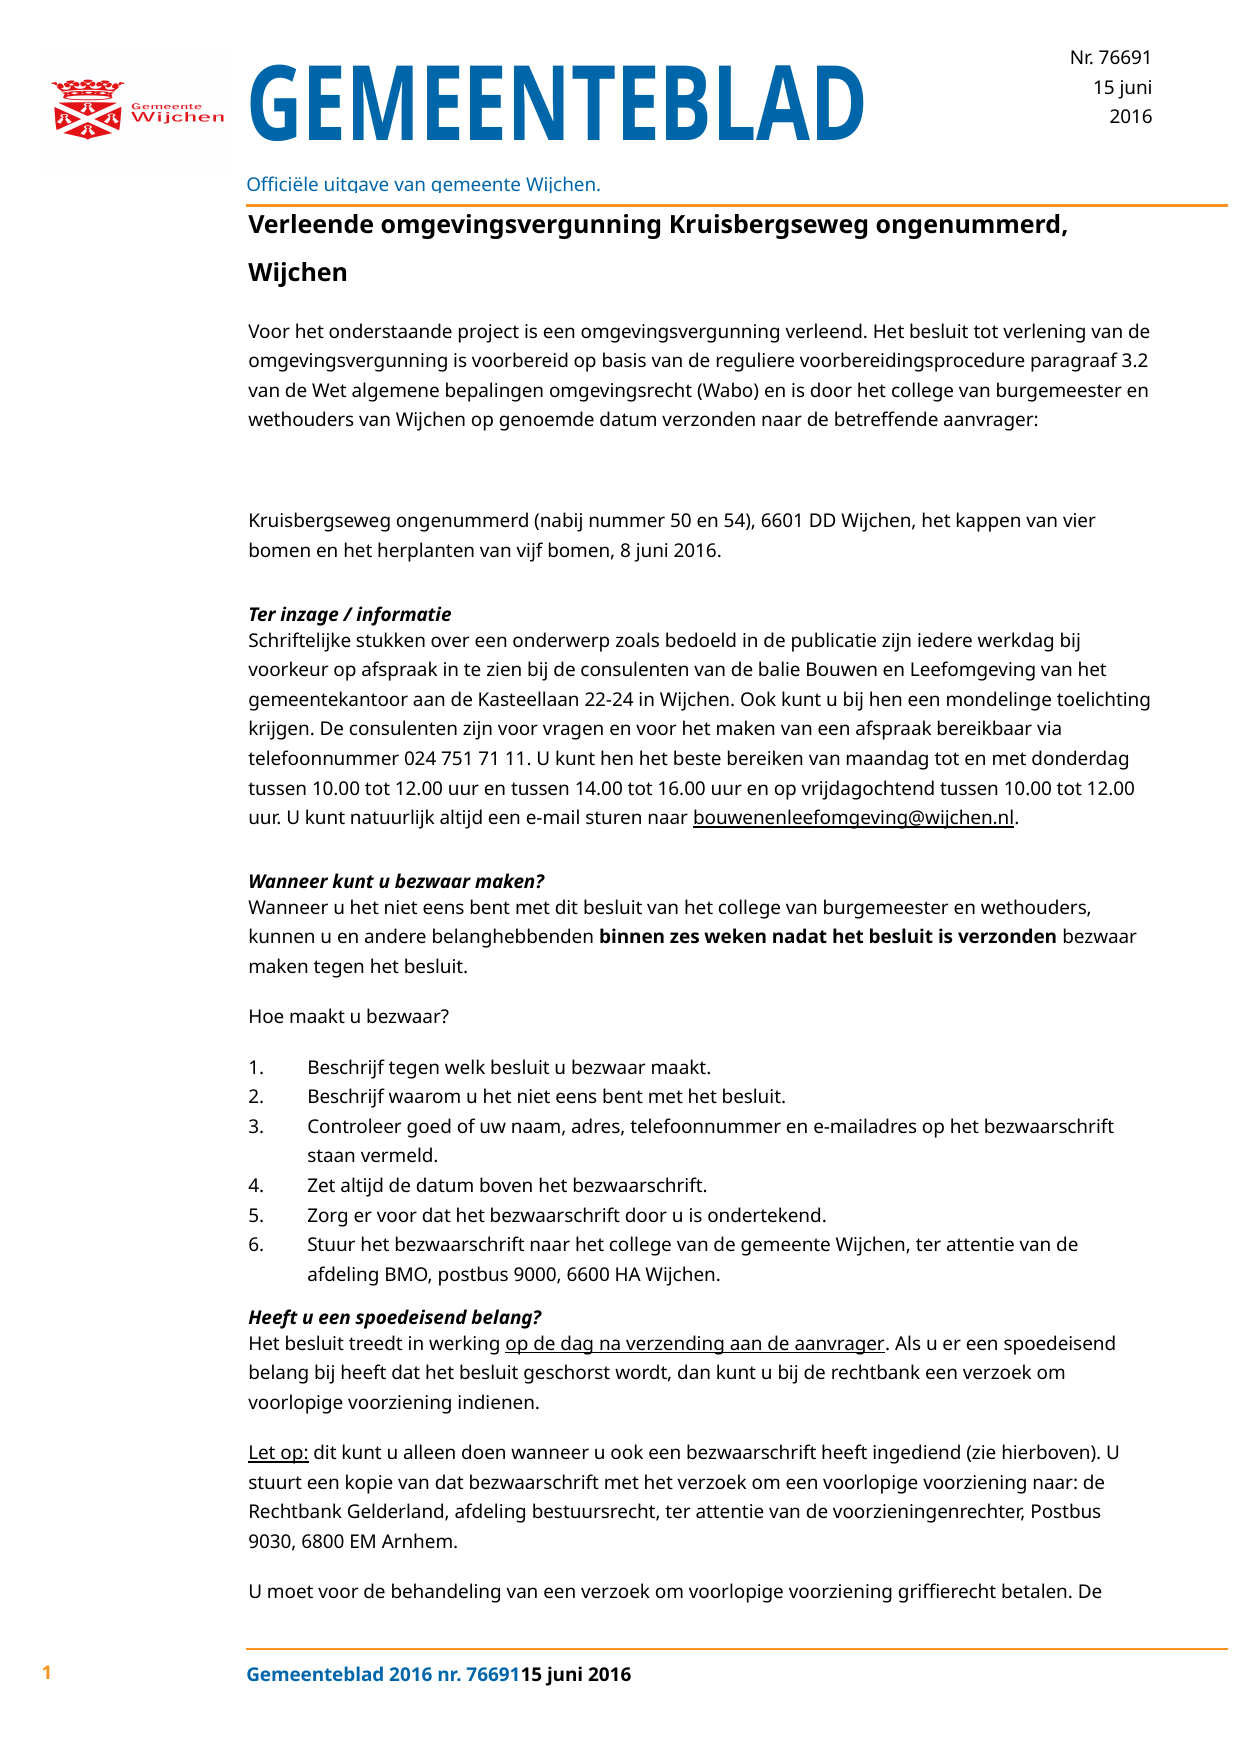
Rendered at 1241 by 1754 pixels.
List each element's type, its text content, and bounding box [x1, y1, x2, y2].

text Let op: dit kunt u alleen doen wanneer u ook een bezwaarschrift heeft ingediend (zie hierboven). U stuurt een kopie van dat bezwaarschrift met het verzoek om een voorlopige voorziening naar: de Rechtbank Gelderland, afdeling bestuursrecht, ter attentie van de voorzieningenrechter, Postbus 9030, 6800 EM Arnhem. [248, 1439, 1152, 1554]
list Stuur het bezwaarschrift naar het college van de gemeente Wijchen, ter attentie van de afdeling BMO, postbus 9000, 6600 HA Wijchen. [248, 1231, 1152, 1287]
text Hoe maakt u bezwaar? [248, 1003, 1152, 1029]
text Schriftelijke stukken over een onderwerp zoals bedoeld in de publicatie zijn iedere werkdag bij voorkeur op afspraak in te zien bij de consulenten van de balie Bouwen en Leefomgeving van het gemeentekantoor aan de Kasteellaan 22-24 in Wijchen. Ook kunt u bij hen een mondelinge toelichting krijgen. De consulenten zijn voor vragen en voor het maken van een afspraak bereikbaar via telefoonnummer 024 751 71 11. U kunt hen het beste bereiken van maandag tot en met donderdag tussen 10.00 tot 12.00 uur en tussen 14.00 tot 16.00 uur en op vrijdagochtend tussen 10.00 tot 12.00 uur. U kunt natuurlijk altijd een e-mail sturen naar bouwenenleefomgeving@wijchen.nl. [248, 627, 1152, 830]
text Ter inzage / informatie [248, 601, 1152, 627]
list Zorg er voor dat het bezwaarschrift door u is ondertekend. [248, 1202, 1152, 1228]
text U moet voor de behandeling van een verzoek om voorlopige voorziening griffierecht betalen. De [248, 1579, 1152, 1604]
list Zet altijd de datum boven het bezwaarschrift. [248, 1172, 1152, 1198]
text Wanneer kunt u bezwaar maken? [248, 868, 1152, 894]
list Beschrijf waarom u het niet eens bent met het besluit. [248, 1083, 1152, 1109]
text Voor het onderstaande project is een omgevingsvergunning verleend. Het besluit tot verlening van de omgevingsvergunning is voorbereid op basis van de reguliere voorbereidingsprocedure paragraaf 3.2 van de Wet algemene bepalingen omgevingsrecht (Wabo) en is door het college van burgemeester en wethouders van Wijchen op genoemde datum verzonden naar de betreffende aanvrager: [248, 318, 1152, 432]
list Controleer goed of uw naam, adres, telefoonnummer en e-mailadres op het bezwaarschrift staan vermeld. [248, 1113, 1152, 1168]
picture [41, 47, 231, 172]
list Beschrijf tegen welk besluit u bezwaar maakt. [248, 1054, 1152, 1080]
text Kruisbergseweg ongenummerd (nabij nummer 50 en 54), 6601 DD Wijchen, het kappen van vier bomen en het herplanten van vijf bomen, 8 juni 2016. [248, 507, 1152, 563]
text Wanneer u het niet eens bent met dit besluit van het college van burgemeester en wethouders, kunnen u en andere belanghebbenden binnen zes weken nadat het besluit is verzonden bezwaar maken tegen het besluit. [248, 894, 1152, 979]
text Heeft u een spoedeisend belang? [248, 1304, 1152, 1330]
text Verleende omgevingsvergunning Kruisbergseweg ongenummerd, Wijchen [248, 207, 1152, 288]
text Het besluit treedt in werking op de dag na verzending aan de aanvrager. Als u er een spoedeisend belang bij heeft dat het besluit geschorst wordt, dan kunt u bij de rechtbank een verzoek om voorlopige voorziening indienen. [248, 1330, 1152, 1415]
